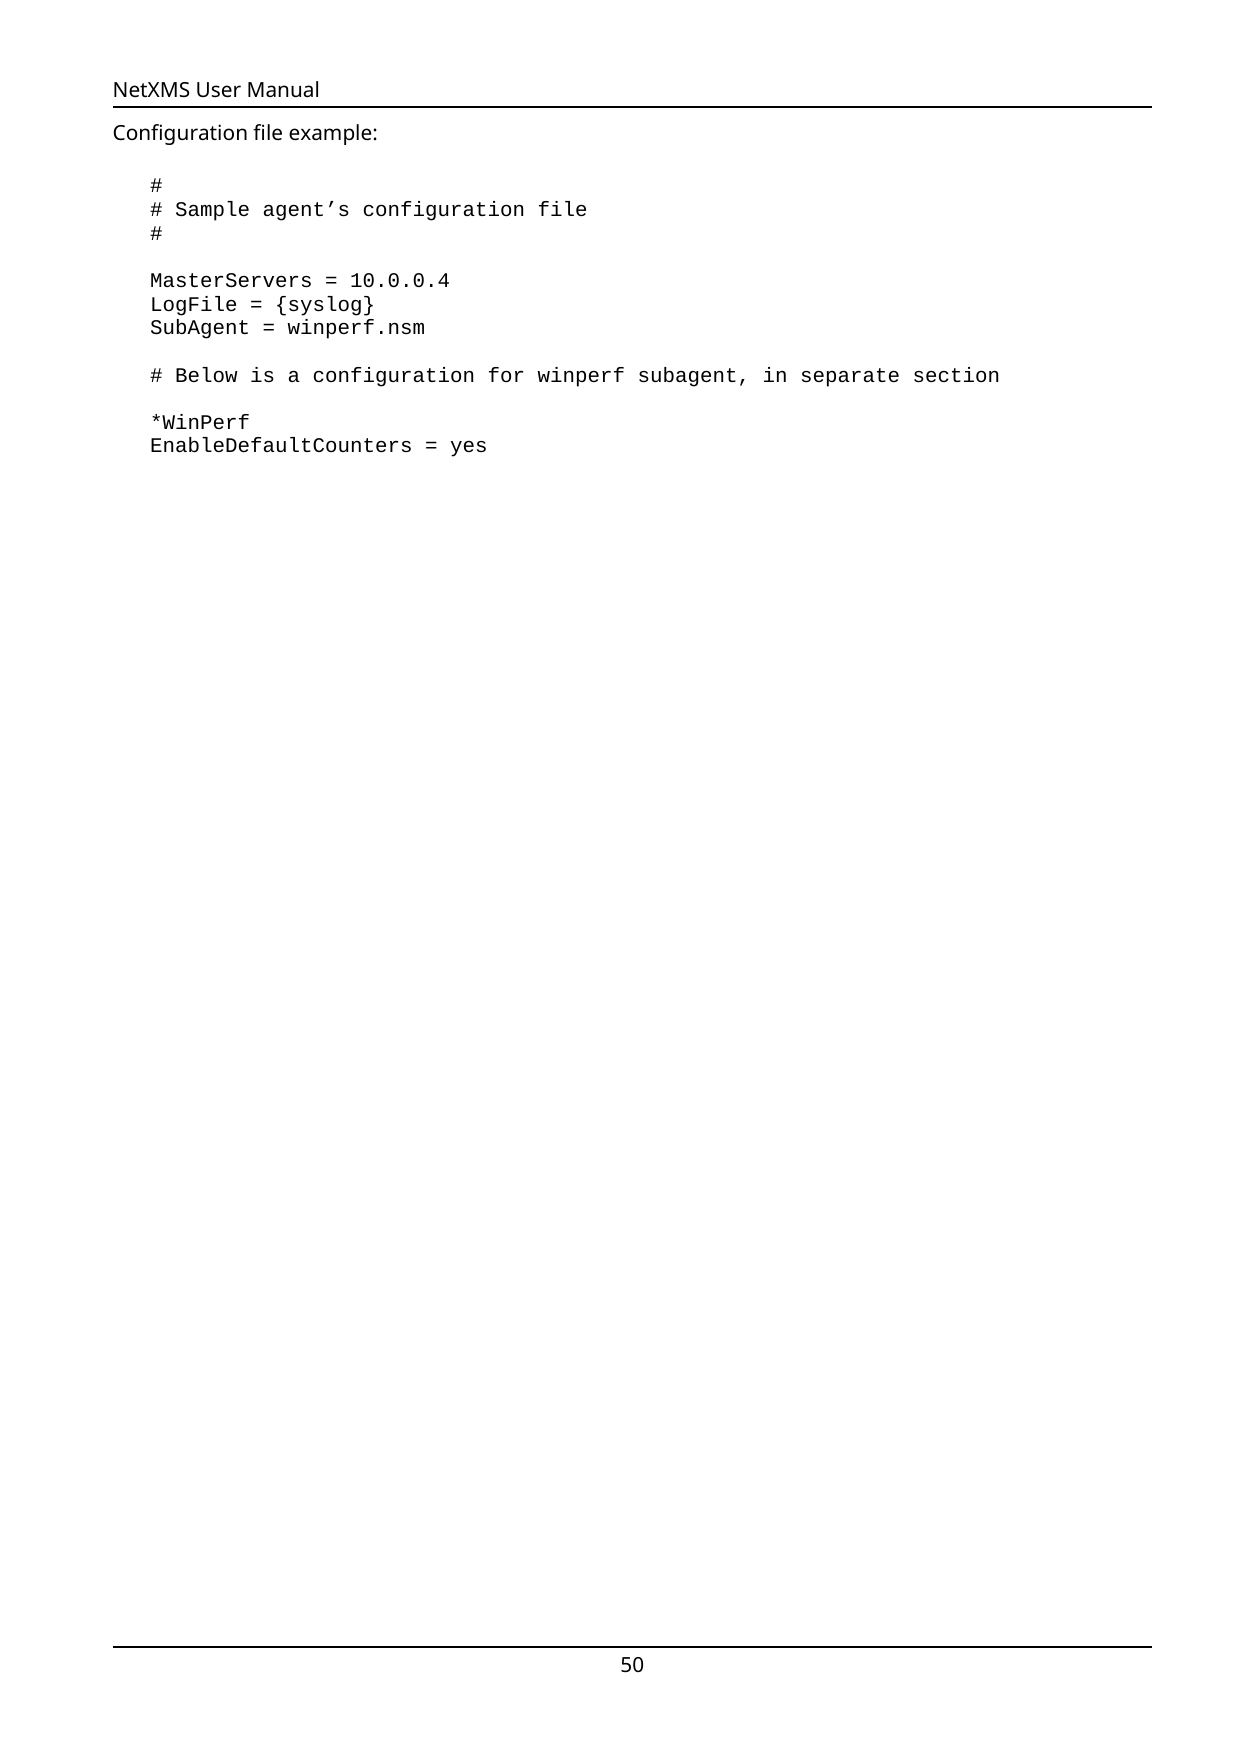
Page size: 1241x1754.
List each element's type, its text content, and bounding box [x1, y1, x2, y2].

text Configuration file example: [112, 118, 1152, 147]
text EnableDefaultCounters = yes [150, 436, 1152, 459]
text # Below is a configuration for winperf subagent, in separate section [150, 364, 1152, 388]
text *WinPerf [150, 412, 1152, 436]
text # Sample agent’s configuration file [150, 199, 1152, 223]
text SubAgent = winperf.nsm [150, 317, 1152, 341]
text # [150, 175, 1152, 199]
text MasterServers = 10.0.0.4 [150, 270, 1152, 294]
text # [150, 223, 1152, 246]
text LogFile = {syslog} [150, 294, 1152, 317]
